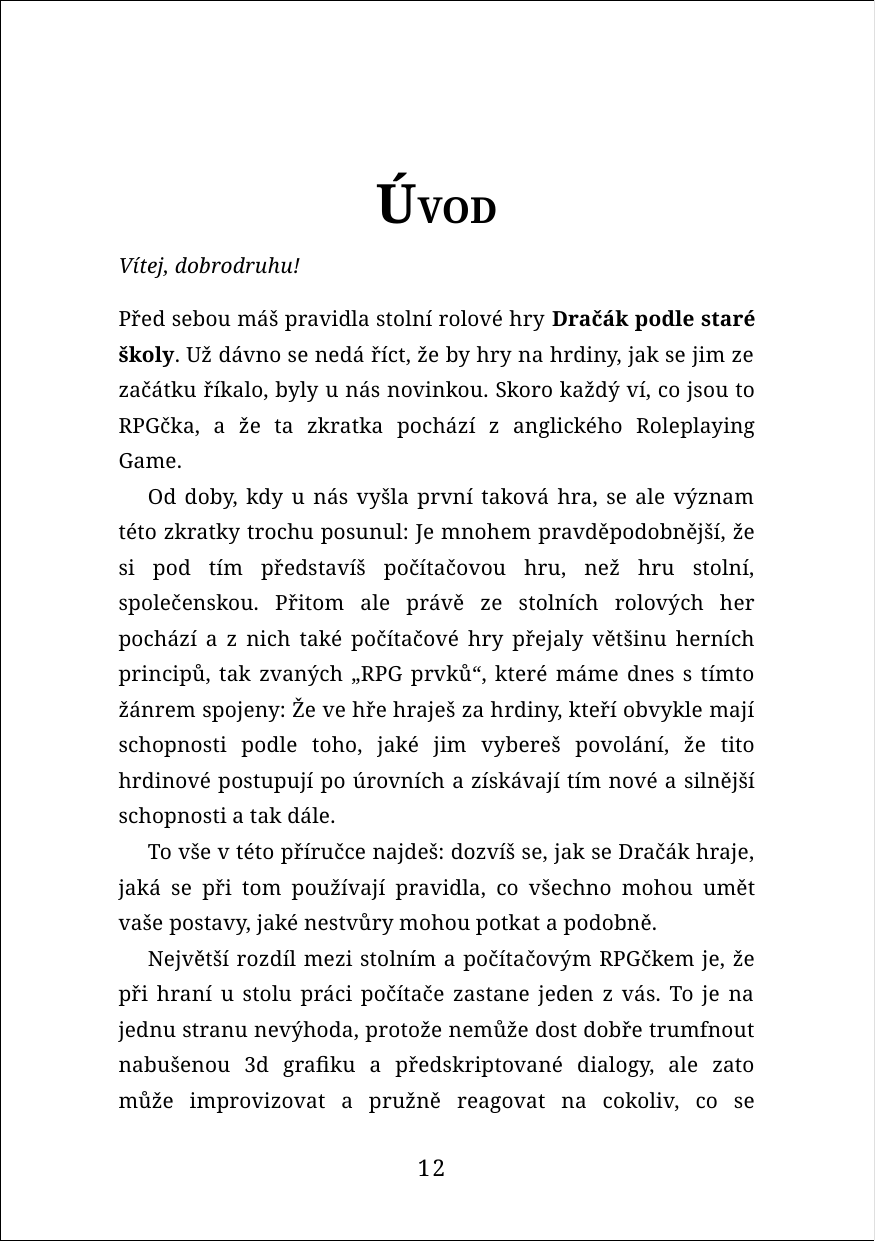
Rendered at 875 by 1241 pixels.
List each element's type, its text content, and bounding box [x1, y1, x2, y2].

subtitle Úvod [118, 166, 756, 239]
text Před sebou máš pravidla stolní rolové hry Dračák podle staré školy. Už dávno se nedá říct, že by hry na hrdiny, jak se jim ze začátku říkalo, byly u nás novinkou. Skoro každý ví, co jsou to RPGčka, a že ta zkratka pochází z anglického Roleplaying Game. Od doby, kdy u nás vyšla první taková hra, se ale význam této zkratky trochu posunul: Je mnohem pravděpodobnější, že si pod tím představíš počítačovou hru, než hru stolní, společenskou. Přitom ale právě ze stolních rolových her pochází a z nich také počítačové hry přejaly většinu herních principů, tak zvaných „RPG prvků“, které máme dnes s tímto žánrem spojeny: Že ve hře hraješ za hrdiny, kteří obvykle mají schopnosti podle toho, jaké jim vybereš povolání, že tito hrdinové postupují po úrovních a získávají tím nové a silnější schopnosti a tak dále. To vše v této příručce najdeš: dozvíš se, jak se Dračák hraje, jaká se při tom používají pravidla, co všechno mohou umět vaše postavy, jaké nestvůry mohou potkat a podobně. Největší rozdíl mezi stolním a počítačovým RPGčkem je, že při hraní u stolu práci počítače zastane jeden z vás. To je na jednu stranu nevýhoda, protože nemůže dost dobře trumfnout nabušenou 3d grafiku a předskriptované dialogy, ale zato může improvizovat a pružně reagovat na cokoliv, co se [118, 304, 756, 1114]
text Vítej, dobrodruhu! [118, 251, 756, 279]
